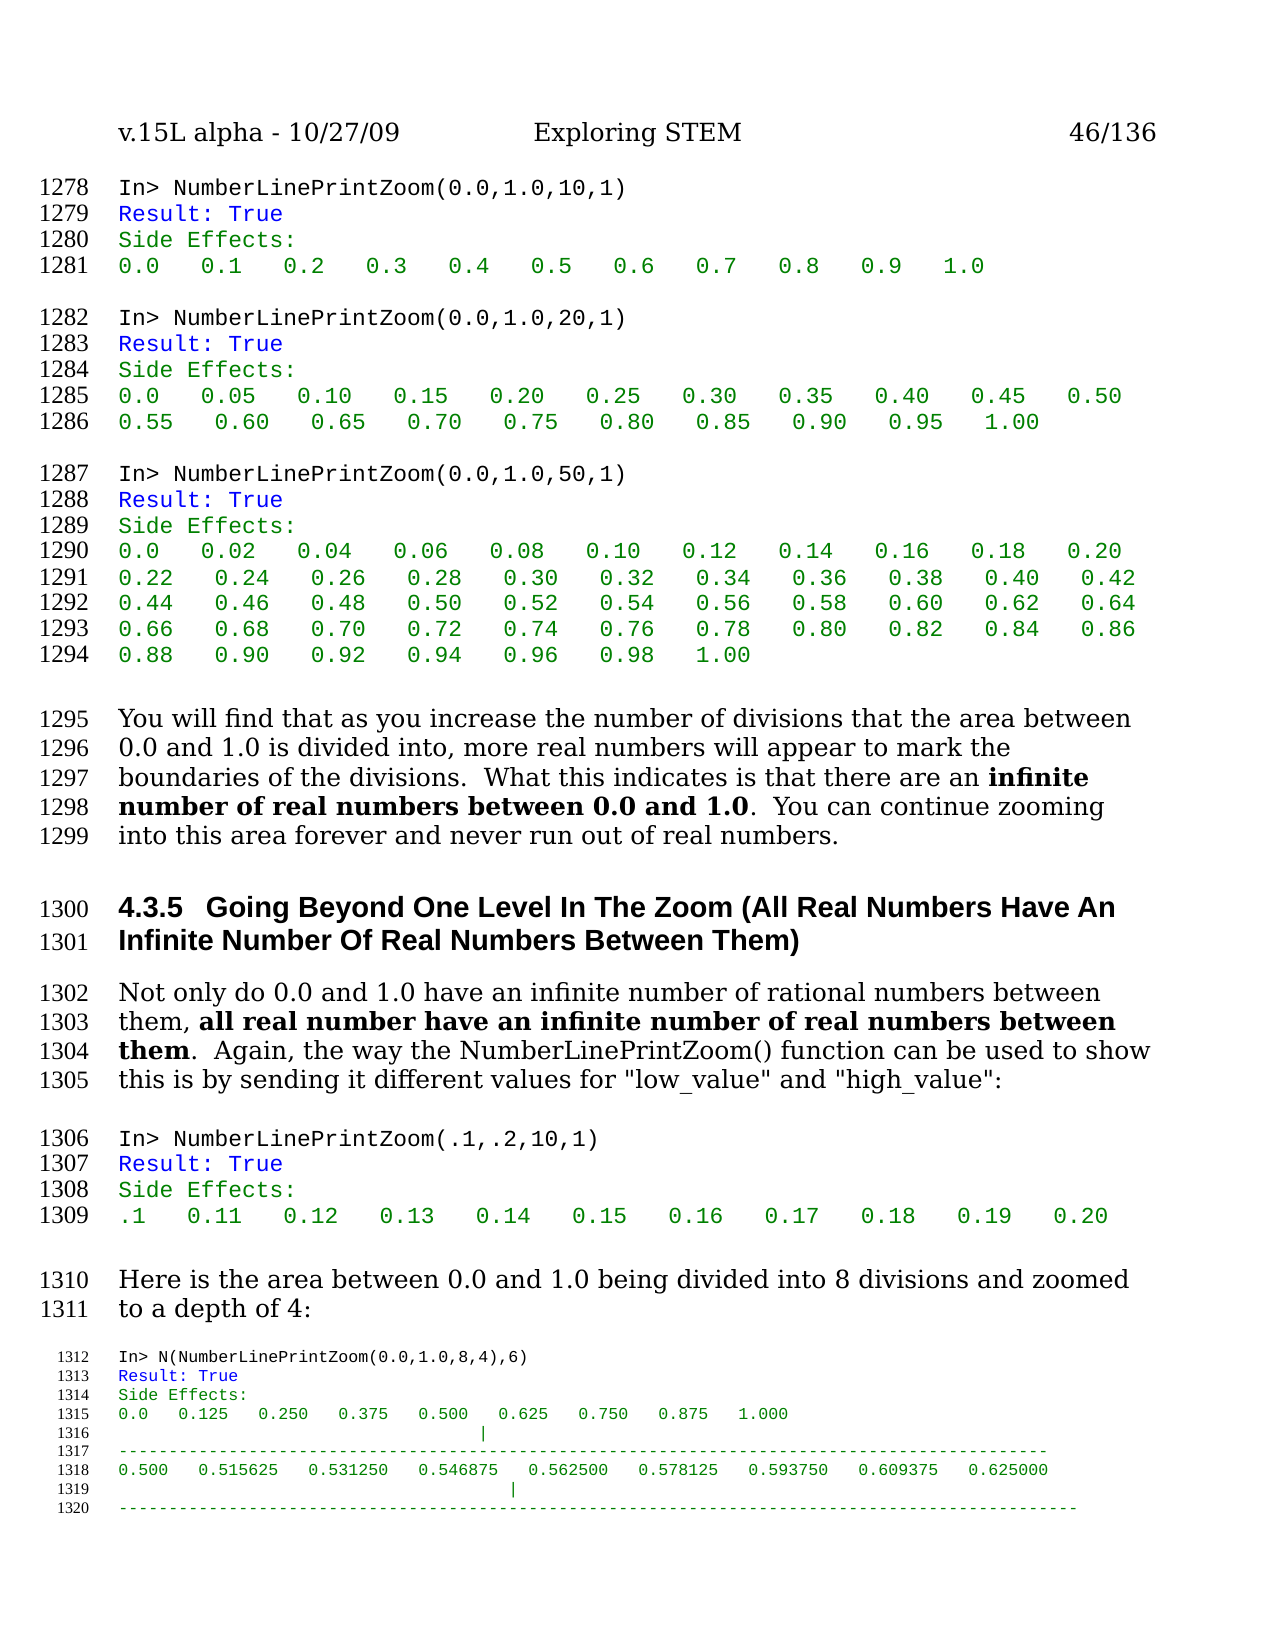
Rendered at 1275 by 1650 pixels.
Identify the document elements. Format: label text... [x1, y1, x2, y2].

text | [118, 1481, 1157, 1499]
text In> NumberLinePrintZoom(.1,.2,10,1) [118, 1127, 1157, 1153]
text Side Effects: [118, 1179, 1157, 1205]
text Result: True [118, 1368, 1157, 1386]
text 0.0 0.02 0.04 0.06 0.08 0.10 0.12 0.14 0.16 0.18 0.20 0.22 0.24 0.26 0.28 0.30 0.32 0.34 0.36 0.38 0.40 0.42 0.44 0.46 0.48 0.50 0.52 0.54 0.56 0.58 0.60 0.62 0.64 0.66 0.68 0.70 0.72 0.74 0.76 0.78 0.80 0.82 0.84 0.86 0.88 0.90 0.92 0.94 0.96 0.98 1.00 [118, 540, 1157, 669]
text Side Effects: [118, 1386, 1157, 1405]
text 0.0 0.125 0.250 0.375 0.500 0.625 0.750 0.875 1.000 [118, 1405, 1157, 1424]
text Side Effects: [118, 229, 1157, 254]
text | [118, 1424, 1157, 1443]
text Not only do 0.0 and 1.0 have an infinite number of rational numbers between them, all real number have an infinite number of real numbers between them. Again, the way the NumberLinePrintZoom() function can be used to show this is by sending it different values for "low_value" and "high_value": [118, 978, 1157, 1095]
text 0.0 0.05 0.10 0.15 0.20 0.25 0.30 0.35 0.40 0.45 0.50 0.55 0.60 0.65 0.70 0.75 0.80 0.85 0.90 0.95 1.00 [118, 384, 1157, 436]
text In> N(NumberLinePrintZoom(0.0,1.0,8,4),6) [118, 1349, 1157, 1368]
text Side Effects: [118, 514, 1157, 540]
subtitle Going Beyond One Level In The Zoom (All Real Numbers Have An Infinite Number Of Real Numbers Between Them) [118, 890, 1157, 957]
text Here is the area between 0.0 and 1.0 being divided into 8 divisions and zoomed to a depth of 4: [118, 1266, 1157, 1324]
text ------------------------------------------------------------------------------------------------ [118, 1499, 1157, 1518]
text Result: True [118, 332, 1157, 358]
text You will find that as you increase the number of divisions that the area between 0.0 and 1.0 is divided into, more real numbers will appear to mark the boundaries of the divisions. What this indicates is that there are an infinite number of real numbers between 0.0 and 1.0. You can continue zooming into this area forever and never run out of real numbers. [118, 704, 1157, 851]
text Side Effects: [118, 358, 1157, 384]
text .1 0.11 0.12 0.13 0.14 0.15 0.16 0.17 0.18 0.19 0.20 [118, 1205, 1157, 1231]
text In> NumberLinePrintZoom(0.0,1.0,20,1) [118, 306, 1157, 332]
text --------------------------------------------------------------------------------------------- [118, 1443, 1157, 1462]
text 0.500 0.515625 0.531250 0.546875 0.562500 0.578125 0.593750 0.609375 0.625000 [118, 1462, 1157, 1481]
text Result: True [118, 488, 1157, 514]
text In> NumberLinePrintZoom(0.0,1.0,50,1) [118, 462, 1157, 488]
text In> NumberLinePrintZoom(0.0,1.0,10,1) [118, 177, 1157, 203]
text 0.0 0.1 0.2 0.3 0.4 0.5 0.6 0.7 0.8 0.9 1.0 [118, 254, 1157, 281]
text Result: True [118, 203, 1157, 229]
text Result: True [118, 1153, 1157, 1179]
